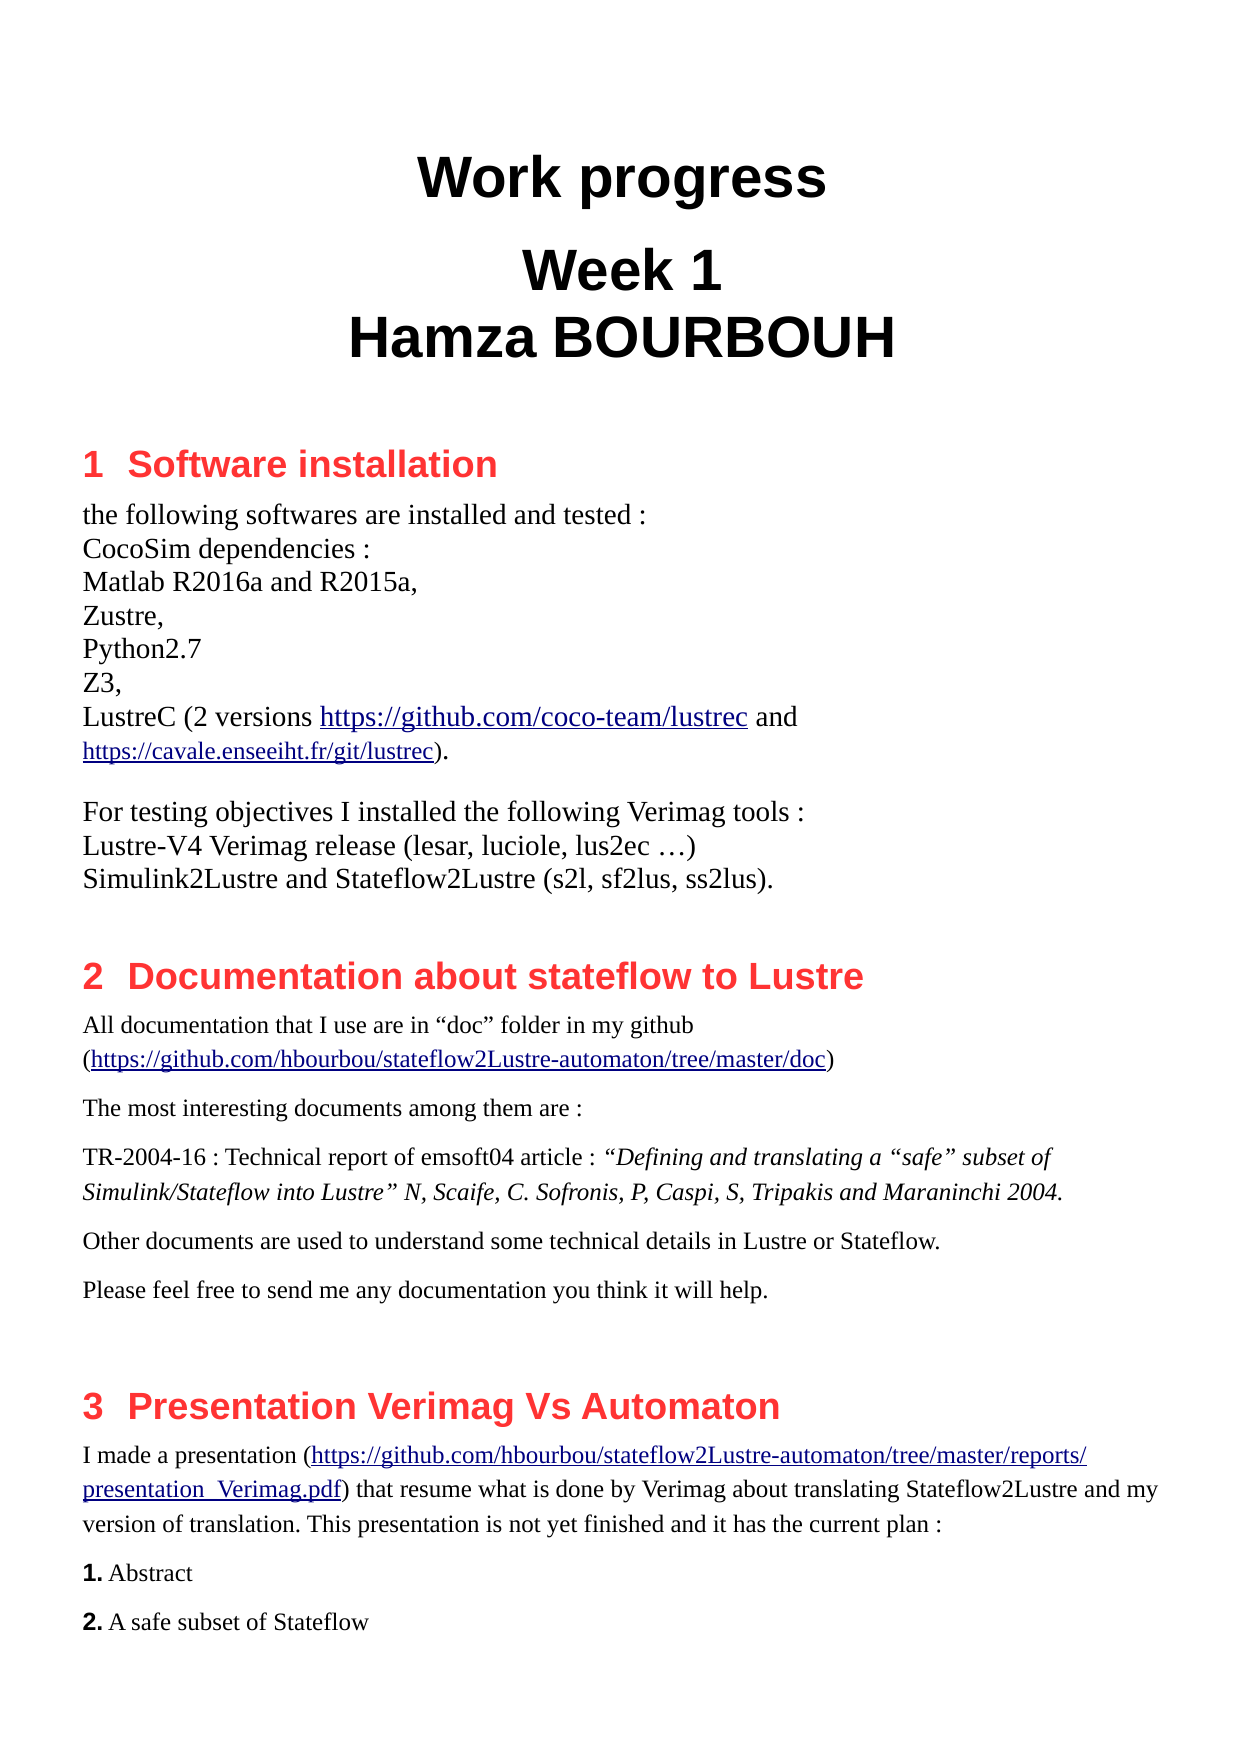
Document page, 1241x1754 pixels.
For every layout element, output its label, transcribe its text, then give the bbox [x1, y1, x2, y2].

text Zustre, [82, 598, 1162, 632]
text CocoSim dependencies : [82, 531, 1162, 564]
subtitle Software installation [82, 441, 1162, 485]
text Simulink2Lustre and Stateflow2Lustre (s2l, sf2lus, ss2lus). [82, 862, 1162, 895]
text Other documents are used to understand some technical details in Lustre or Stateflow. [82, 1226, 1162, 1255]
text Z3, [82, 665, 1162, 699]
text The most interesting documents among them are : [82, 1093, 1162, 1122]
subtitle Documentation about stateflow to Lustre [82, 954, 1162, 997]
text Matlab R2016a and R2015a, [82, 564, 1162, 598]
text Please feel free to send me any documentation you think it will help. [82, 1275, 1162, 1304]
text I made a presentation (https://github.com/hbourbou/stateflow2Lustre-automaton/tree/master/reports/presentation_Verimag.pdf) that resume what is done by Verimag about translating Stateflow2Lustre and my version of translation. This presentation is not yet finished and it has the current plan : [82, 1440, 1162, 1537]
text TR-2004-16 : Technical report of emsoft04 article : “Defining and translating a “safe” subset of Simulink/Stateflow into Lustre” N, Scaife, C. Sofronis, P, Caspi, S, Tripakis and Maraninchi 2004. [82, 1142, 1162, 1206]
text the following softwares are installed and tested : [82, 497, 1162, 531]
text LustreC (2 versions https://github.com/coco-team/lustrec and https://cavale.enseeiht.fr/git/lustrec). [82, 699, 1162, 766]
text 1. Abstract [82, 1558, 1162, 1587]
title Week 1 Hamza BOURBOUH [82, 235, 1162, 369]
text For testing objectives I installed the following Verimag tools : [82, 794, 1162, 828]
title Work progress [82, 143, 1162, 210]
text Lustre-V4 Verimag release (lesar, luciole, lus2ec …) [82, 828, 1162, 862]
subtitle Presentation Verimag Vs Automaton [82, 1384, 1162, 1427]
text All documentation that I use are in “doc” folder in my github (https://github.com/hbourbou/stateflow2Lustre-automaton/tree/master/doc) [82, 1010, 1162, 1073]
text Python2.7 [82, 632, 1162, 665]
text 2. A safe subset of Stateflow [82, 1607, 1162, 1636]
